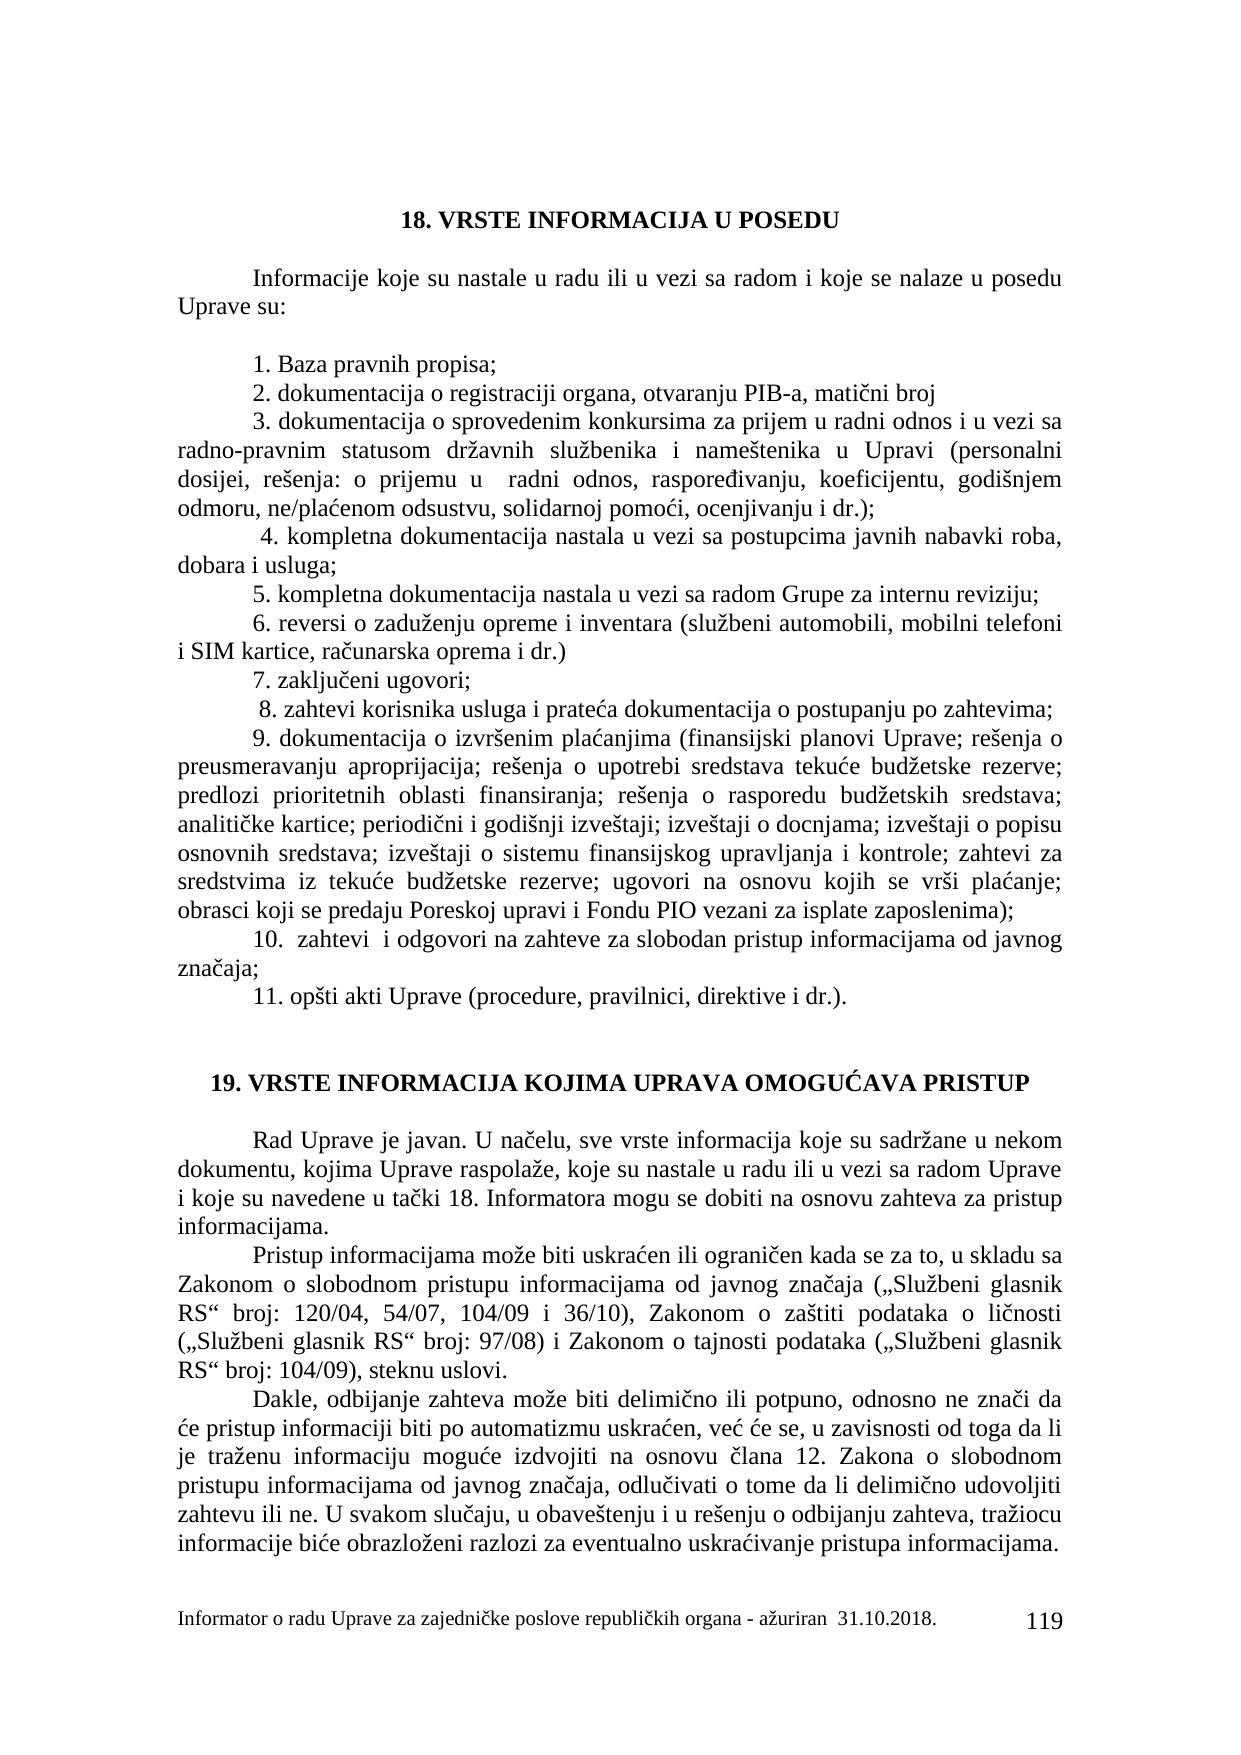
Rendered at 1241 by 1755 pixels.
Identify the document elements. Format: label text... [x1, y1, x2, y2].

text 11. opšti akti Uprave (procedure, pravilnici, direktive i dr.). [177, 981, 1063, 1010]
text 8. zahtevi korisnika usluga i prateća dokumentacija o postupanju po zahtevima; [177, 694, 1063, 723]
text 3. dokumentacija o sprovedenim konkursima za prijem u radni odnos i u vezi sa radno-pravnim statusom državnih službenika i nameštenika u Upravi (personalni dosijei, rešenja: o prijemu u radni odnos, raspoređivanju, koeficijentu, godišnjem odmoru, ne/plaćenom odsustvu, solidarnoj pomoći, ocenjivanju i dr.); [177, 406, 1063, 521]
text 9. dokumentacija o izvršenim plaćanjima (finansijski planovi Uprave; rešenja o preusmeravanju aproprijacija; rešenja o upotrebi sredstava tekuće budžetske rezerve; predlozi prioritetnih oblasti finansiranja; rešenja o rasporedu budžetskih sredstava; analitičke kartice; periodični i godišnji izveštaji; izveštaji o docnjama; izveštaji o popisu osnovnih sredstava; izveštaji o sistemu finansijskog upravlјanja i kontrole; zahtevi za sredstvima iz tekuće budžetske rezerve; ugovori na osnovu kojih se vrši plaćanje; obrasci koji se predaju Poreskoj upravi i Fondu PIO vezani za isplate zaposlenima); [177, 723, 1063, 924]
text 18. VRSTE INFORMACIJA U POSEDU [177, 205, 1063, 234]
text Dakle, odbijanje zahteva može biti delimično ili potpuno, odnosno ne znači da će pristup informaciji biti po automatizmu uskraćen, već će se, u zavisnosti od toga da li je traženu informaciju moguće izdvojiti na osnovu člana 12. Zakona o slobodnom pristupu informacijama od javnog značaja, odlučivati o tome da li delimično udovolјiti zahtevu ili ne. U svakom slučaju, u obaveštenju i u rešenju o odbijanju zahteva, tražiocu informacije biće obrazloženi razlozi za eventualno uskraćivanje pristupa informacijama. [177, 1384, 1063, 1556]
text Informacije koje su nastale u radu ili u vezi sa radom i koje se nalaze u posedu Uprave su: [177, 263, 1063, 320]
text 10. zahtevi i odgovori na zahteve za slobodan pristup informacijama od javnog značaja; [177, 924, 1063, 981]
text 7. zaklјučeni ugovori; [177, 665, 1063, 694]
text Pristup informacijama može biti uskraćen ili ograničen kada se za to, u skladu sa Zakonom o slobodnom pristupu informacijama od javnog značaja („Službeni glasnik RS“ broj: 120/04, 54/07, 104/09 i 36/10), Zakonom o zaštiti podataka o ličnosti („Službeni glasnik RS“ broj: 97/08) i Zakonom o tajnosti podataka („Službeni glasnik RS“ broj: 104/09), steknu uslovi. [177, 1240, 1063, 1384]
text 4. kompletna dokumentacija nastala u vezi sa postupcima javnih nabavki roba, dobara i usluga; [177, 521, 1063, 579]
text Rad Uprave je javan. U načelu, sve vrste informacija koje su sadržane u nekom dokumentu, kojima Uprave raspolaže, koje su nastale u radu ili u vezi sa radom Uprave i koje su navedene u tački 18. Informatora mogu se dobiti na osnovu zahteva za pristup informacijama. [177, 1125, 1063, 1240]
text 2. dokumentacija o registraciji organa, otvaranju PIB-a, matični broj [252, 378, 1063, 406]
text 5. kompletna dokumentacija nastala u vezi sa radom Grupe za internu reviziju; [177, 579, 1063, 608]
text 19. VRSTE INFORMACIJA KOJIMA UPRAVA OMOGUĆAVA PRISTUP [177, 1068, 1063, 1096]
text 6. reversi o zaduženju opreme i inventara (službeni automobili, mobilni telefoni i SIM kartice, računarska oprema i dr.) [177, 608, 1063, 665]
text 1. Baza pravnih propisa; [252, 349, 1063, 378]
